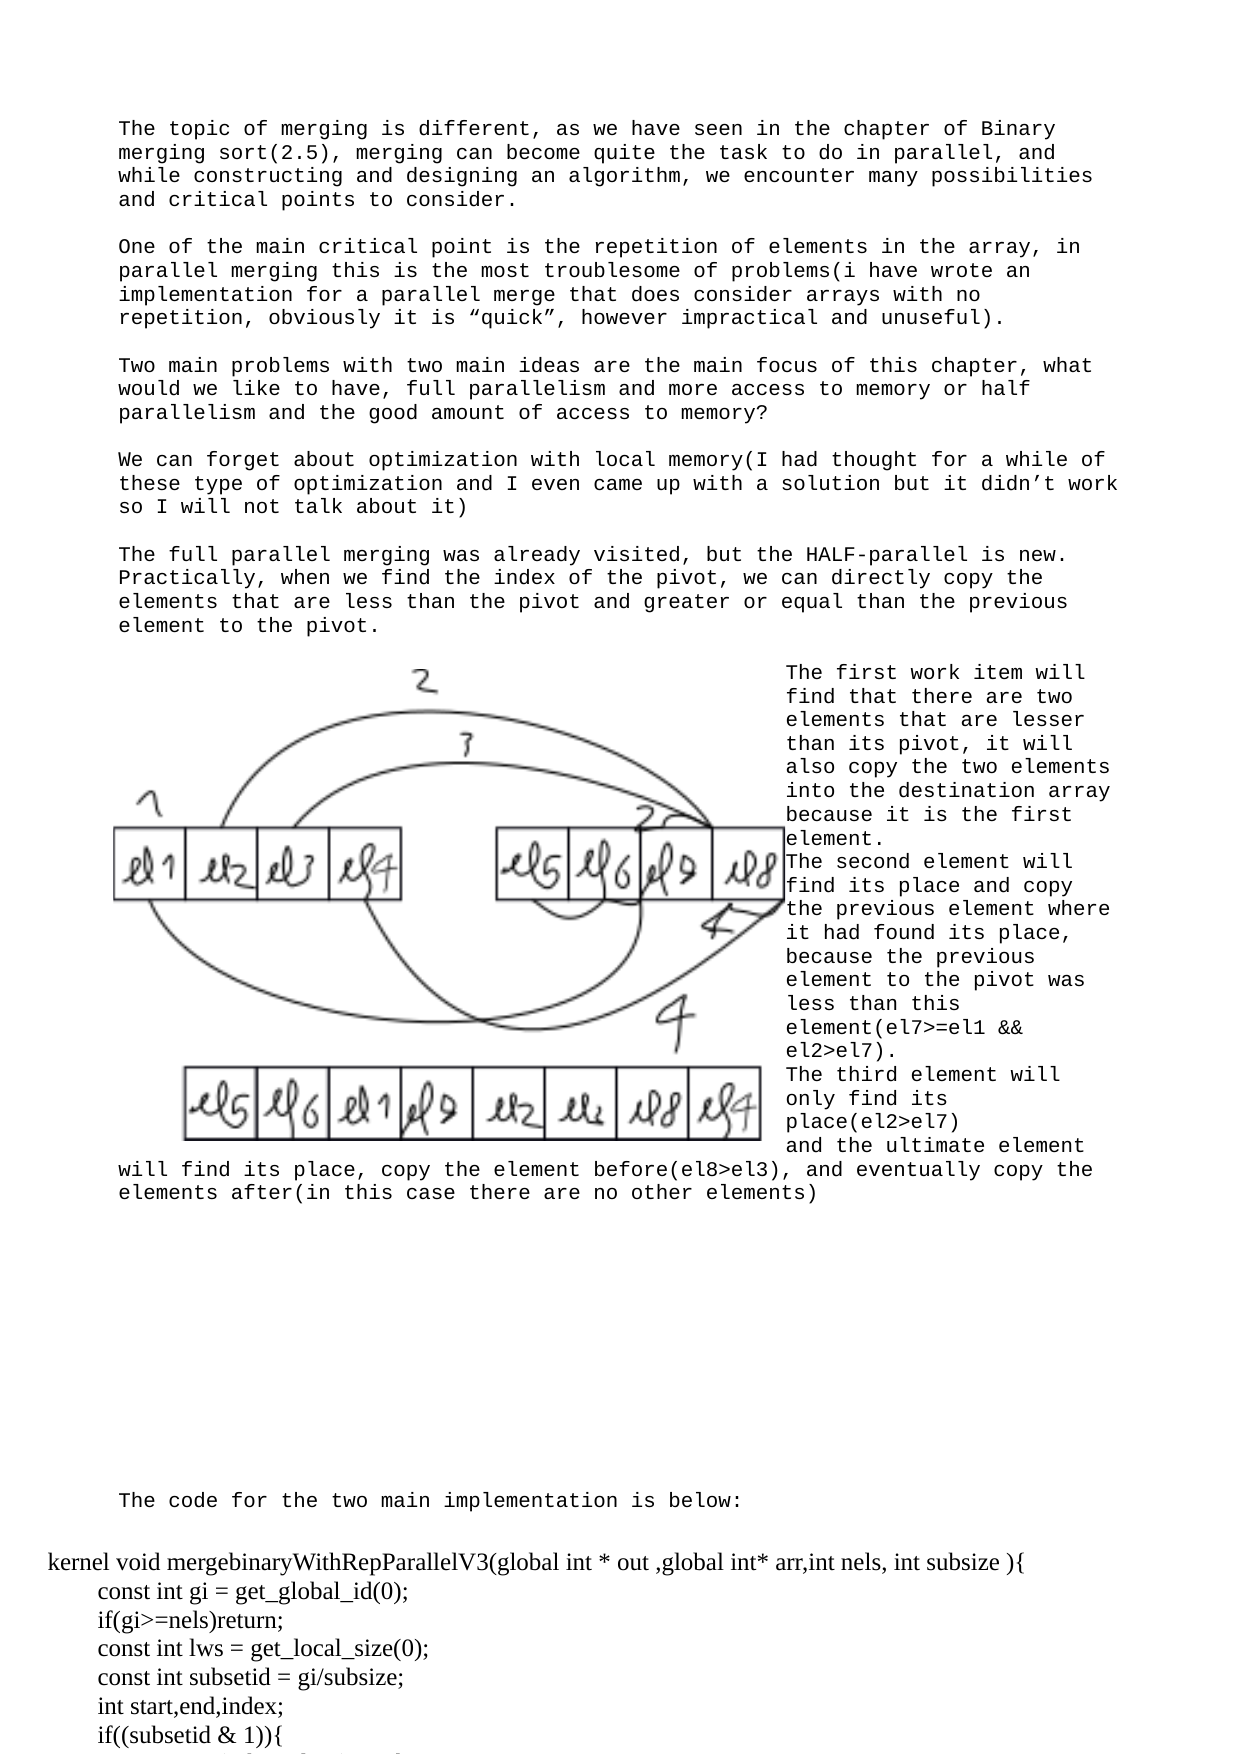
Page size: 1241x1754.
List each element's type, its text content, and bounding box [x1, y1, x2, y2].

text Practically, when we find the index of the pivot, we can directly copy the elements that are less than the pivot and greater or equal than the previous element to the pivot. [118, 567, 1122, 638]
text Two main problems with two main ideas are the main focus of this chapter, what would we like to have, full parallelism and more access to memory or half parallelism and the good amount of access to memory? [118, 354, 1122, 426]
text The third element will only find its place(el2>el7) [786, 1064, 1122, 1135]
text and the ultimate element will find its place, copy the element before(el8>el3), and eventually copy the elements after(in this case there are no other elements) [118, 1135, 1122, 1206]
text The first work item will find that there are two elements that are lesser than its pivot, it will also copy the two elements into the destination array because it is the first element. [118, 662, 1122, 851]
text One of the main critical point is the repetition of elements in the array, in parallel merging this is the most troublesome of problems(i have wrote an implementation for a parallel merge that does consider arrays with no repetition, obviously it is “quick”, however impractical and unuseful). [118, 236, 1122, 331]
picture [113, 669, 786, 1141]
text The second element will find its place and copy the previous element where it had found its place, because the previous element to the pivot was less than this element(el7>=el1 && el2>el7). [786, 851, 1122, 1064]
text The topic of merging is different, as we have seen in the chapter of Binary merging sort(2.5), merging can become quite the task to do in parallel, and while constructing and designing an algorithm, we encounter many possibilities and critical points to consider. [118, 118, 1122, 213]
text The full parallel merging was already visited, but the HALF-parallel is new. [118, 544, 1122, 567]
text We can forget about optimization with local memory(I had thought for a while of these type of optimization and I even came up with a solution but it didn’t work so I will not talk about it) [118, 449, 1122, 520]
text The code for the two main implementation is below: [118, 1489, 1122, 1513]
